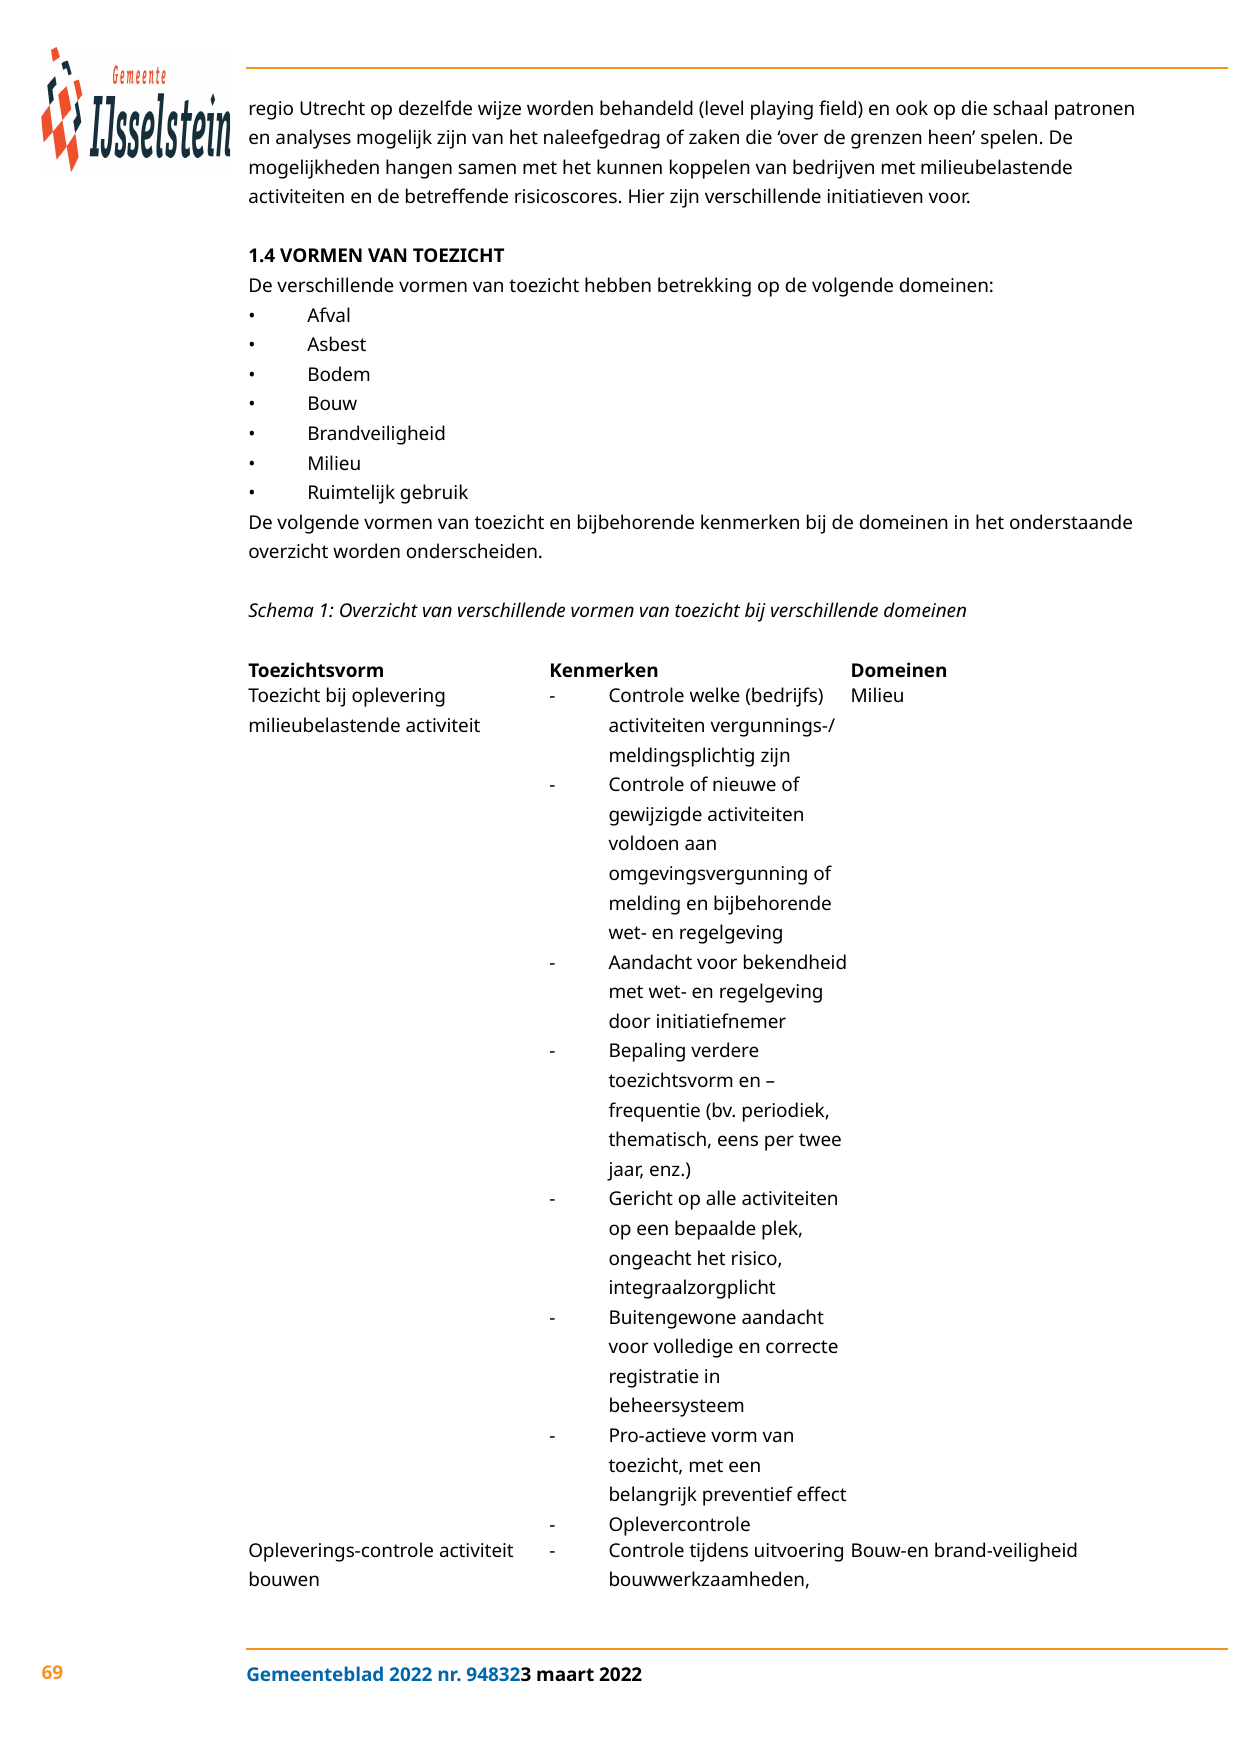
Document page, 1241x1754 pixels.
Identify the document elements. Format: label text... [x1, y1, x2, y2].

table_cell Controle welke (bedrijfs) activiteiten vergunnings-/ meldingsplichtig zijn Controle of nieuwe of gewijzigde activiteiten voldoen aan omgevingsvergunning of melding en bijbehorende wet- en regelgeving Aandacht voor bekendheid met wet- en regelgeving door initiatiefnemer Bepaling verdere toezichtsvorm en – frequentie (bv. periodiek, thematisch, eens per twee jaar, enz.) Gericht op alle activiteiten op een bepaalde plek, ongeacht het risico, integraalzorgplicht Buitengewone aandacht voor volledige en correcte registratie in beheersysteem Pro-actieve vorm van toezicht, met een belangrijk preventief effect Oplevercontrole [549, 683, 850, 1537]
list Asbest [248, 331, 1152, 357]
list Bouw [248, 391, 1152, 416]
picture [41, 47, 231, 172]
table_header Kenmerken [549, 657, 850, 683]
list Bodem [248, 361, 1152, 387]
text Schema 1: Overzicht van verschillende vormen van toezicht bij verschillende domeinen [248, 598, 1152, 623]
table_cell Opleverings-controle activiteit bouwen [248, 1537, 549, 1592]
table_cell Controle tijdens uitvoering bouwwerkzaamheden, [549, 1537, 850, 1592]
table_cell Milieu [850, 683, 1152, 1537]
table_header Toezichtsvorm [248, 657, 549, 683]
text regio Utrecht op dezelfde wijze worden behandeld (level playing field) en ook op die schaal patronen en analyses mogelijk zijn van het naleefgedrag of zaken die ‘over de grenzen heen’ spelen. De mogelijkheden hangen samen met het kunnen koppelen van bedrijven met milieubelastende activiteiten en de betreffende risicoscores. Hier zijn verschillende initiatieven voor. [248, 95, 1152, 209]
list Ruimtelijk gebruik [248, 479, 1152, 505]
table_header Domeinen [850, 657, 1152, 683]
text De verschillende vormen van toezicht hebben betrekking op de volgende domeinen: [248, 272, 1152, 298]
list Milieu [248, 450, 1152, 476]
list Afval [248, 302, 1152, 328]
table_cell Toezicht bij oplevering milieubelastende activiteit [248, 683, 549, 1537]
list Brandveiligheid [248, 420, 1152, 446]
table_cell Bouw-en brand-veiligheid [850, 1537, 1152, 1592]
text 1.4 VORMEN VAN TOEZICHT [248, 243, 1152, 268]
text De volgende vormen van toezicht en bijbehorende kenmerken bij de domeinen in het onderstaande overzicht worden onderscheiden. [248, 509, 1152, 564]
